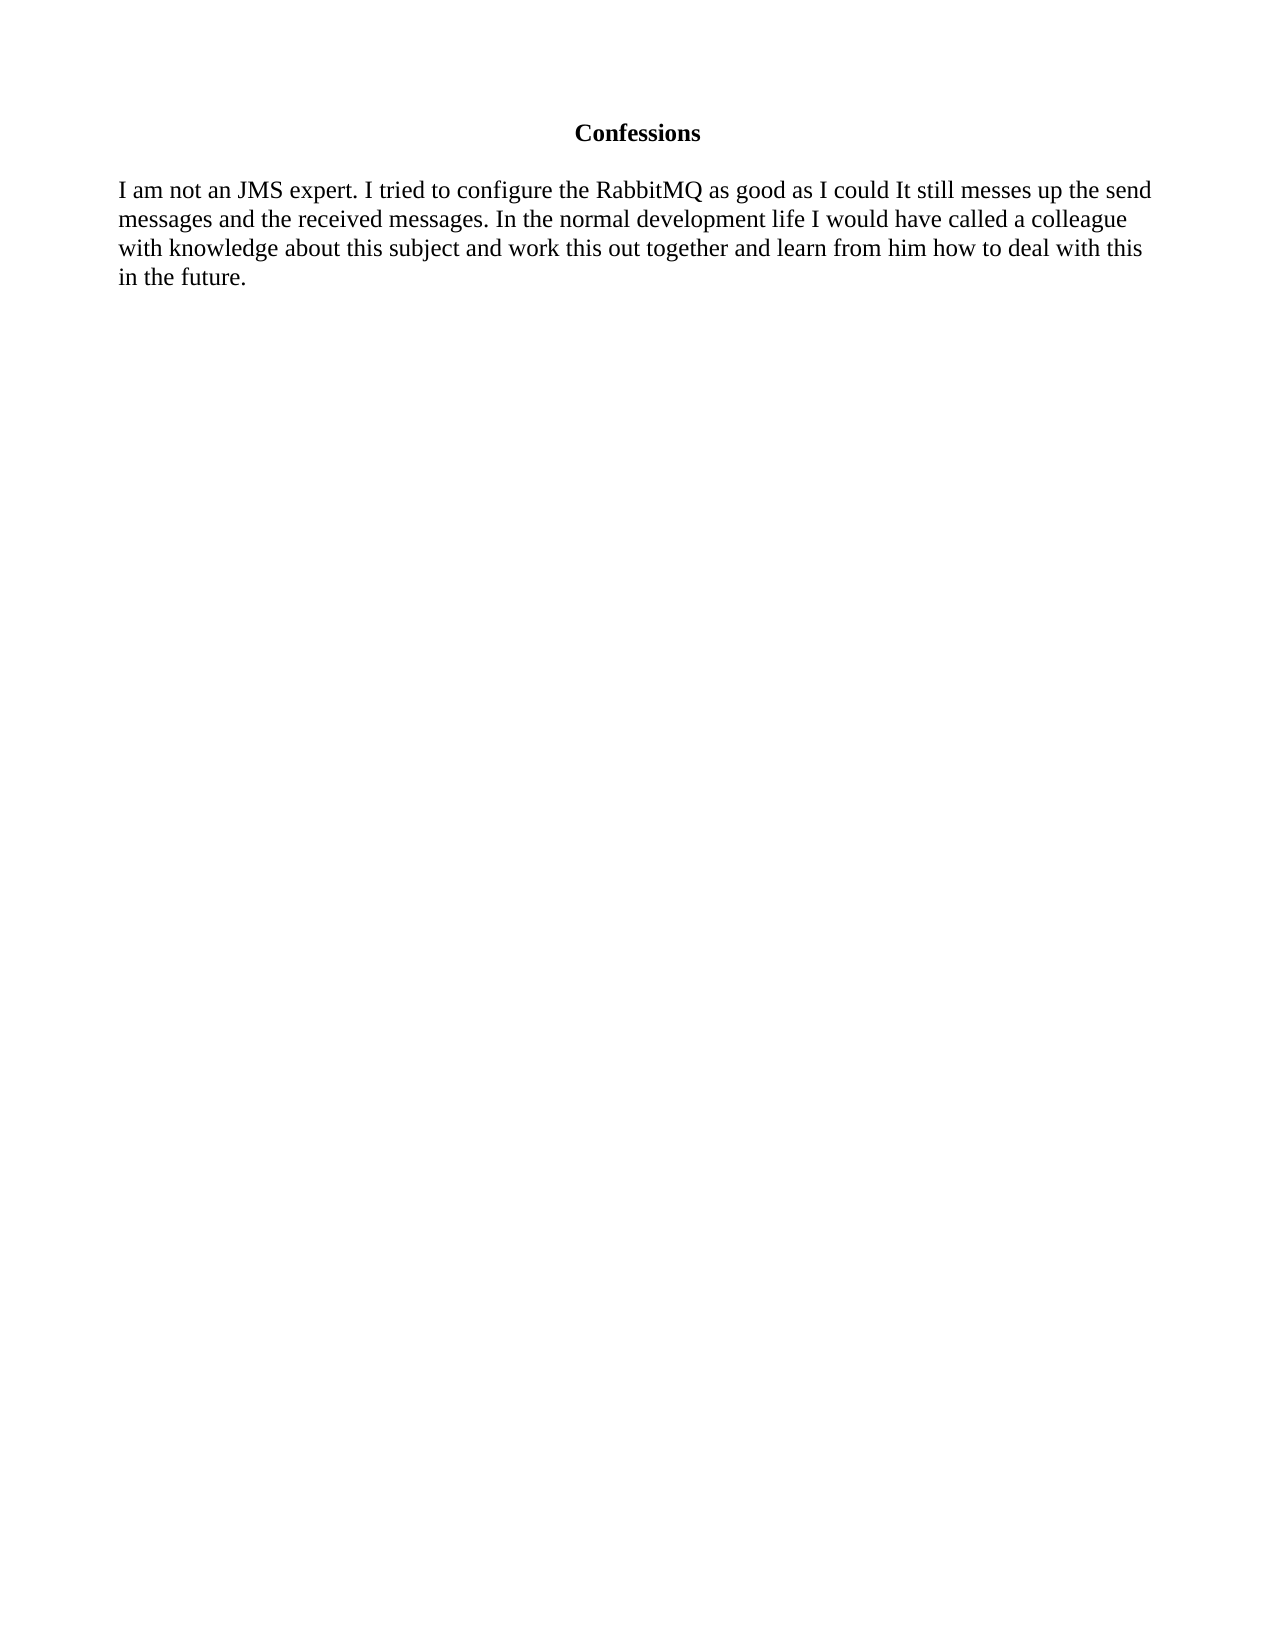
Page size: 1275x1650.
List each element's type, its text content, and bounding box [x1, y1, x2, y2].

text Confessions [118, 118, 1157, 147]
text I am not an JMS expert. I tried to configure the RabbitMQ as good as I could It still messes up the send messages and the received messages. In the normal development life I would have called a colleague with knowledge about this subject and work this out together and learn from him how to deal with this in the future. [118, 176, 1157, 291]
